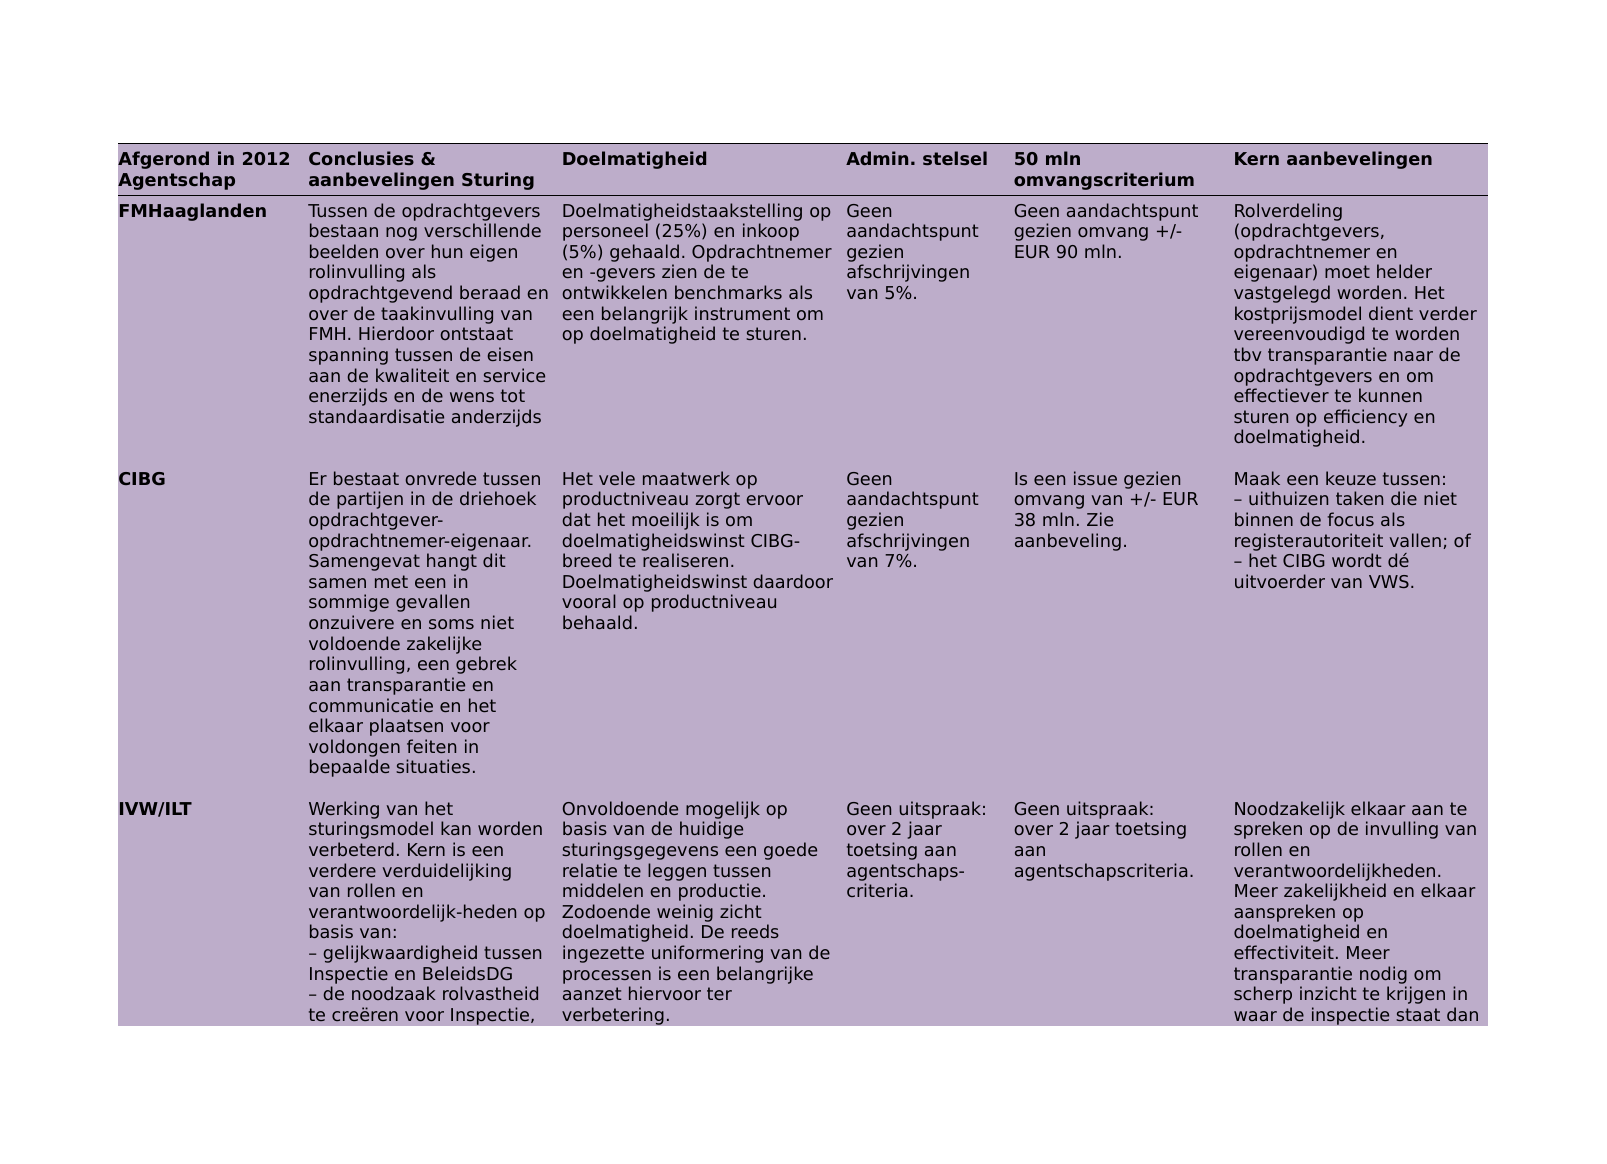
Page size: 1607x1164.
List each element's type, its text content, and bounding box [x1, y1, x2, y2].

table_cell [118, 448, 302, 469]
table_cell Geen uitspraak: over 2 jaar toetsing aan agentschaps-criteria. [840, 799, 1007, 1026]
table_header Conclusies & aanbevelingen Sturing [302, 144, 556, 195]
table_cell FMHaaglanden [118, 196, 302, 448]
table_cell Geen uitspraak: over 2 jaar toetsing aan agentschapscriteria. [1008, 799, 1227, 1026]
table_header Kern aanbevelingen [1228, 144, 1488, 195]
table_cell Rolverdeling (opdrachtgevers, opdrachtnemer en eigenaar) moet helder vastgelegd worden. Het kostprijsmodel dient verder vereenvoudigd te worden tbv transparantie naar de opdrachtgevers en om effectiever te kunnen sturen op efficiency en doelmatigheid. [1228, 196, 1488, 448]
table_cell [1228, 778, 1488, 799]
table_cell Het vele maatwerk op productniveau zorgt ervoor dat het moeilijk is om doelmatigheidswinst CIBG-breed te realiseren. Doelmatigheidswinst daardoor vooral op productniveau behaald. [556, 469, 840, 778]
table_cell [1228, 448, 1488, 469]
table_cell Doelmatigheidstaakstelling op personeel (25%) en inkoop (5%) gehaald. Opdrachtnemer en -gevers zien de te ontwikkelen benchmarks als een belangrijk instrument om op doelmatigheid te sturen. [556, 196, 840, 448]
table_cell Werking van het sturingsmodel kan worden verbeterd. Kern is een verdere verduidelijking van rollen en verantwoordelijk-heden op basis van: – gelijkwaardigheid tussen Inspectie en BeleidsDG – de noodzaak rolvastheid te creëren voor Inspectie, [302, 799, 556, 1026]
table_cell IVW/ILT [118, 799, 302, 1026]
table_cell CIBG [118, 469, 302, 778]
table_cell [1008, 448, 1227, 469]
table_cell Geen aandachtspunt gezien afschrijvingen van 7%. [840, 469, 1007, 778]
table_cell Noodzakelijk elkaar aan te spreken op de invulling van rollen en verantwoordelijkheden. Meer zakelijkheid en elkaar aanspreken op doelmatigheid en effectiviteit. Meer transparantie nodig om scherp inzicht te krijgen in waar de inspectie staat dan [1228, 799, 1488, 1026]
table_cell [118, 778, 302, 799]
table_header Doelmatigheid [556, 144, 840, 195]
table_cell Geen aandachtspunt gezien afschrijvingen van 5%. [840, 196, 1007, 448]
table_header 50 mln omvangscriterium [1008, 144, 1227, 195]
table_cell Onvoldoende mogelijk op basis van de huidige sturingsgegevens een goede relatie te leggen tussen middelen en productie. Zodoende weinig zicht doelmatigheid. De reeds ingezette uniformering van de processen is een belangrijke aanzet hiervoor ter verbetering. [556, 799, 840, 1026]
table_cell Geen aandachtspunt gezien omvang +/- EUR 90 mln. [1008, 196, 1227, 448]
table_cell Is een issue gezien omvang van +/- EUR 38 mln. Zie aanbeveling. [1008, 469, 1227, 778]
table_header Afgerond in 2012 Agentschap [118, 144, 302, 195]
table_cell [840, 448, 1007, 469]
table_cell Er bestaat onvrede tussen de partijen in de driehoek opdrachtgever-opdrachtnemer-eigenaar. Samengevat hangt dit samen met een in sommige gevallen onzuivere en soms niet voldoende zakelijke rolinvulling, een gebrek aan transparantie en communicatie en het elkaar plaatsen voor voldongen feiten in bepaalde situaties. [302, 469, 556, 778]
table_header Admin. stelsel [840, 144, 1007, 195]
table_cell Maak een keuze tussen: – uithuizen taken die niet binnen de focus als registerautoriteit vallen; of – het CIBG wordt dé uitvoerder van VWS. [1228, 469, 1488, 778]
table_cell Tussen de opdrachtgevers bestaan nog verschillende beelden over hun eigen rolinvulling als opdrachtgevend beraad en over de taakinvulling van FMH. Hierdoor ontstaat spanning tussen de eisen aan de kwaliteit en service enerzijds en de wens tot standaardisatie anderzijds [302, 196, 556, 448]
table_cell [556, 778, 840, 799]
table_cell [302, 448, 556, 469]
table_cell [302, 778, 556, 799]
table_cell [1008, 778, 1227, 799]
table_cell [840, 778, 1007, 799]
table_cell [556, 448, 840, 469]
